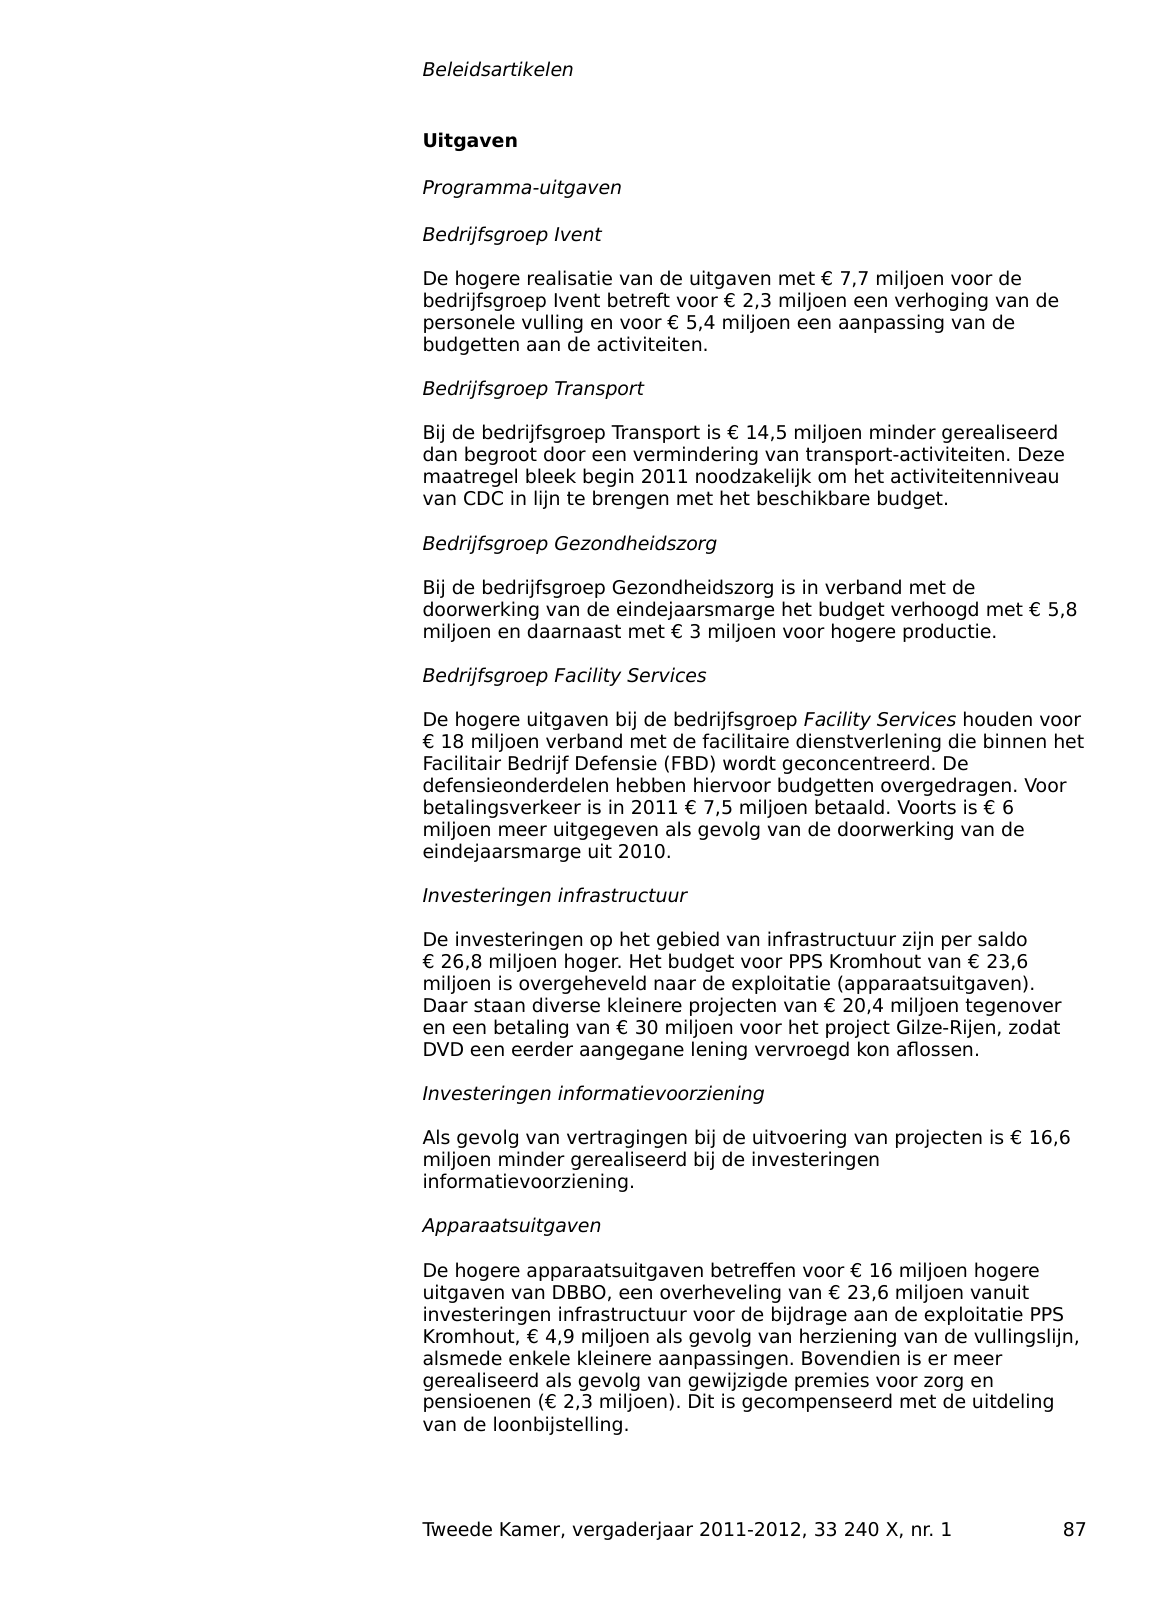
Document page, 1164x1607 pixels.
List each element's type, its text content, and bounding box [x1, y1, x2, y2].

text De hogere realisatie van de uitgaven met € 7,7 miljoen voor de bedrijfsgroep Ivent betreft voor € 2,3 miljoen een verhoging van de personele vulling en voor € 5,4 miljoen een aanpassing van de budgetten aan de activiteiten. [422, 268, 1087, 356]
subtitle Bedrijfsgroep Facility Services [422, 665, 1087, 687]
text Bij de bedrijfsgroep Gezondheidszorg is in verband met de doorwerking van de eindejaarsmarge het budget verhoogd met € 5,8 miljoen en daarnaast met € 3 miljoen voor hogere productie. [422, 577, 1087, 642]
subtitle Bedrijfsgroep Gezondheidszorg [422, 532, 1087, 554]
subtitle Investeringen infrastructuur [422, 885, 1087, 907]
subtitle Bedrijfsgroep Ivent [422, 224, 1087, 246]
text Als gevolg van vertragingen bij de uitvoering van projecten is € 16,6 miljoen minder gerealiseerd bij de investeringen informatievoorziening. [422, 1127, 1087, 1193]
subtitle Apparaatsuitgaven [422, 1215, 1087, 1237]
text Bij de bedrijfsgroep Transport is € 14,5 miljoen minder gerealiseerd dan begroot door een vermindering van transport-activiteiten. Deze maatregel bleek begin 2011 noodzakelijk om het activiteitenniveau van CDC in lijn te brengen met het beschikbare budget. [422, 422, 1087, 510]
subtitle Bedrijfsgroep Transport [422, 378, 1087, 400]
subtitle Uitgaven [422, 130, 1087, 152]
text De hogere apparaatsuitgaven betreffen voor € 16 miljoen hogere uitgaven van DBBO, een overheveling van € 23,6 miljoen vanuit investeringen infrastructuur voor de bijdrage aan de exploitatie PPS Kromhout, € 4,9 miljoen als gevolg van herziening van de vullingslijn, alsmede enkele kleinere aanpassingen. Bovendien is er meer gerealiseerd als gevolg van gewijzigde premies voor zorg en pensioenen (€ 2,3 miljoen). Dit is gecompenseerd met de uitdeling van de loonbijstelling. [422, 1259, 1087, 1435]
subtitle Programma-uitgaven [422, 177, 1087, 199]
subtitle Investeringen informatievoorziening [422, 1083, 1087, 1105]
text De investeringen op het gebied van infrastructuur zijn per saldo € 26,8 miljoen hoger. Het budget voor PPS Kromhout van € 23,6 miljoen is overgeheveld naar de exploitatie (apparaatsuitgaven). Daar staan diverse kleinere projecten van € 20,4 miljoen tegenover en een betaling van € 30 miljoen voor het project Gilze-Rijen, zodat DVD een eerder aangegane lening vervroegd kon aflossen. [422, 929, 1087, 1061]
text De hogere uitgaven bij de bedrijfsgroep Facility Services houden voor € 18 miljoen verband met de facilitaire dienstverlening die binnen het Facilitair Bedrijf Defensie (FBD) wordt geconcentreerd. De defensieonderdelen hebben hiervoor budgetten overgedragen. Voor betalingsverkeer is in 2011 € 7,5 miljoen betaald. Voorts is € 6 miljoen meer uitgegeven als gevolg van de doorwerking van de eindejaarsmarge uit 2010. [422, 709, 1087, 863]
